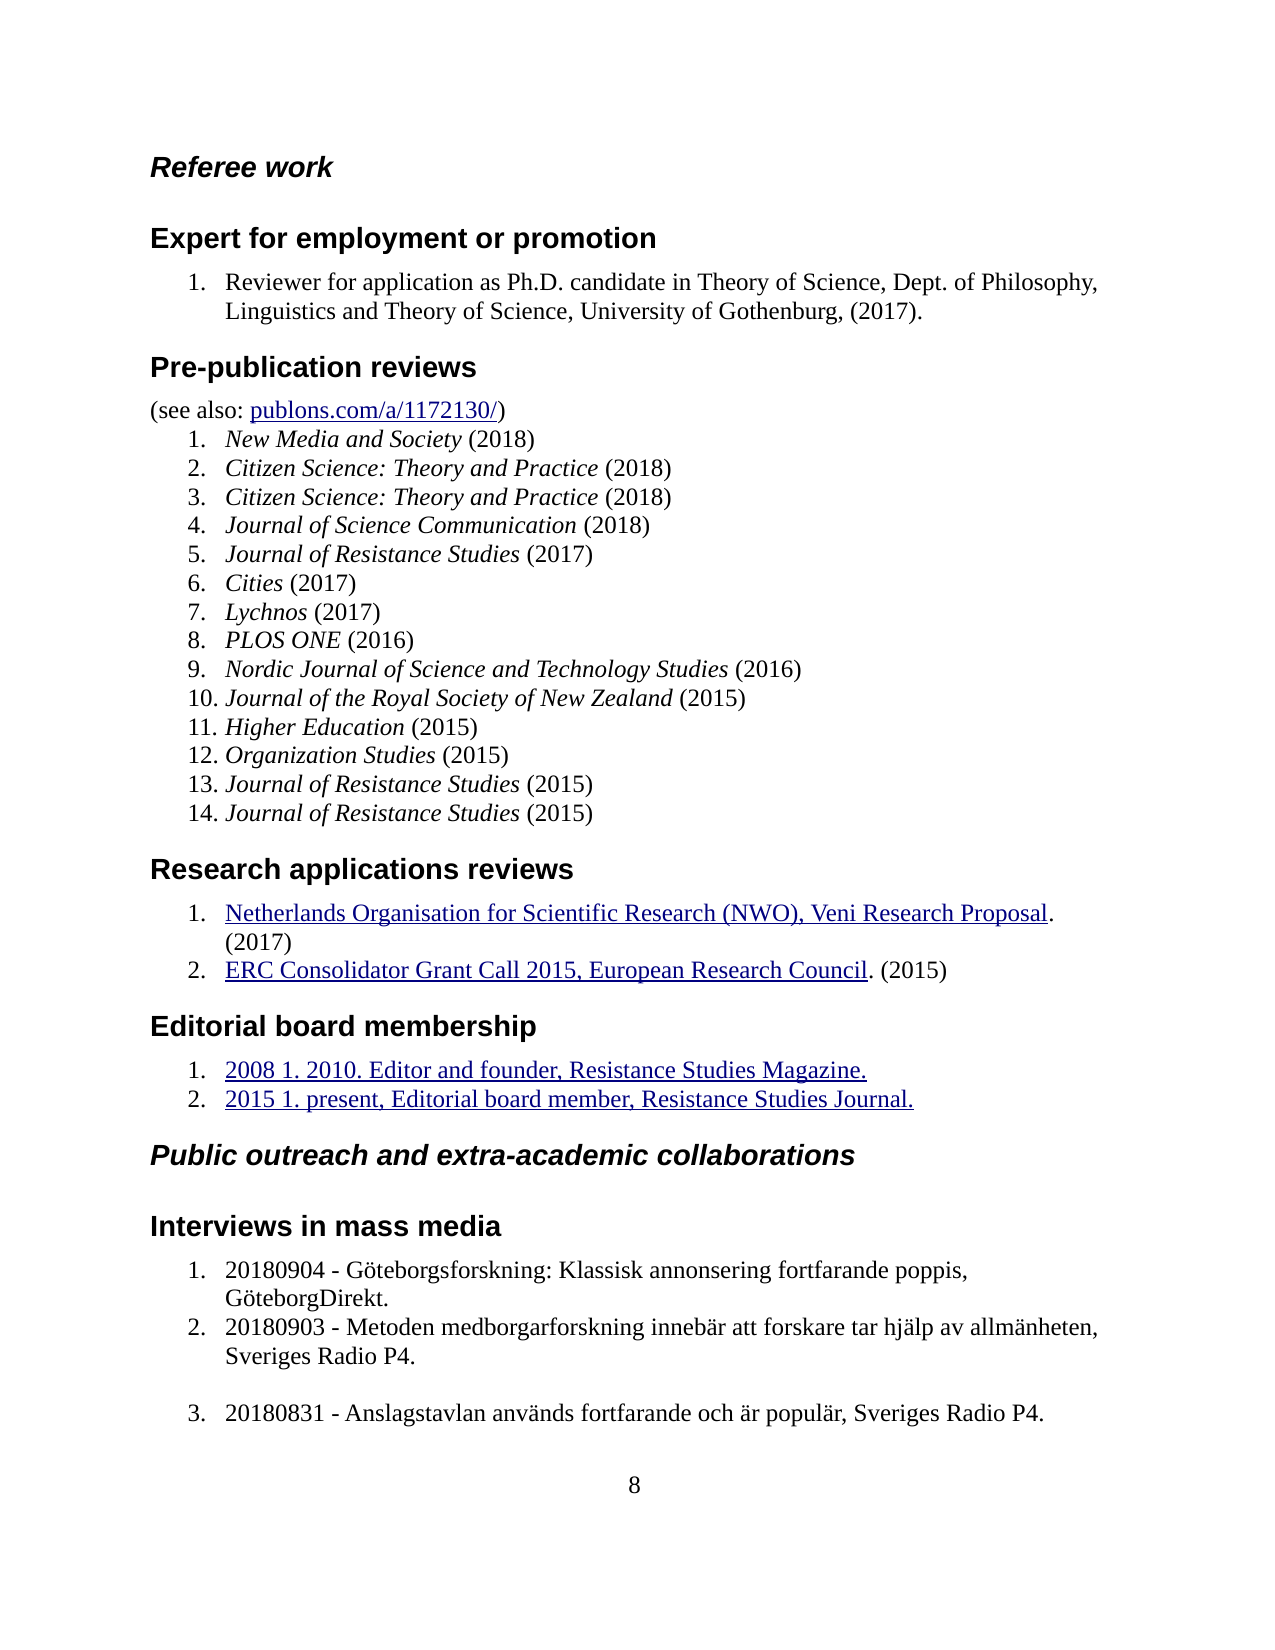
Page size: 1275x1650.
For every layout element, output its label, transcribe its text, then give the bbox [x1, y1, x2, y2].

list Journal of Science Communication (2018) [187, 511, 1125, 539]
list Lychnos (2017) [187, 597, 1125, 626]
subtitle Editorial board membership [150, 1009, 1125, 1043]
list 20180904 - Göteborgsforskning: Klassisk annonsering fortfarande poppis, GöteborgDirekt. [187, 1255, 1125, 1312]
subtitle Pre-publication reviews [150, 349, 1125, 383]
list Journal of Resistance Studies (2015) [187, 798, 1125, 827]
list Nordic Journal of Science and Technology Studies (2016) [187, 654, 1125, 683]
list Reviewer for application as Ph.D. candidate in Theory of Science, Dept. of Philosophy, Linguistics and Theory of Science, University of Gothenburg, (2017). [187, 267, 1125, 324]
subtitle Interviews in mass media [150, 1209, 1125, 1242]
text (see also: publons.com/a/1172130/) [150, 396, 1125, 424]
subtitle Referee work [150, 150, 1125, 183]
list 20180903 - Metoden medborgarforskning innebär att forskare tar hjälp av allmänheten, Sveriges Radio P4. [187, 1312, 1125, 1398]
list 2008 1. 2010. Editor and founder, Resistance Studies Magazine. [187, 1055, 1125, 1084]
list Citizen Science: Theory and Practice (2018) [187, 453, 1125, 482]
list PLOS ONE (2016) [187, 626, 1125, 654]
list Citizen Science: Theory and Practice (2018) [187, 482, 1125, 511]
list New Media and Society (2018) [187, 424, 1125, 453]
list 2015 1. present, Editorial board member, Resistance Studies Journal. [187, 1084, 1125, 1113]
list ERC Consolidator Grant Call 2015, European Research Council. (2015) [187, 955, 1125, 984]
list 20180831 - Anslagstavlan används fortfarande och är populär, Sveriges Radio P4. [187, 1398, 1125, 1427]
list Journal of Resistance Studies (2015) [187, 769, 1125, 798]
subtitle Expert for employment or promotion [150, 221, 1125, 254]
list Journal of Resistance Studies (2017) [187, 539, 1125, 568]
list Cities (2017) [187, 568, 1125, 597]
list Organization Studies (2015) [187, 741, 1125, 769]
subtitle Public outreach and extra-academic collaborations [150, 1138, 1125, 1171]
list Journal of the Royal Society of New Zealand (2015) [187, 683, 1125, 712]
list Netherlands Organisation for Scientific Research (NWO), Veni Research Proposal. (2017) [187, 898, 1125, 955]
subtitle Research applications reviews [150, 852, 1125, 885]
list Higher Education (2015) [187, 712, 1125, 741]
